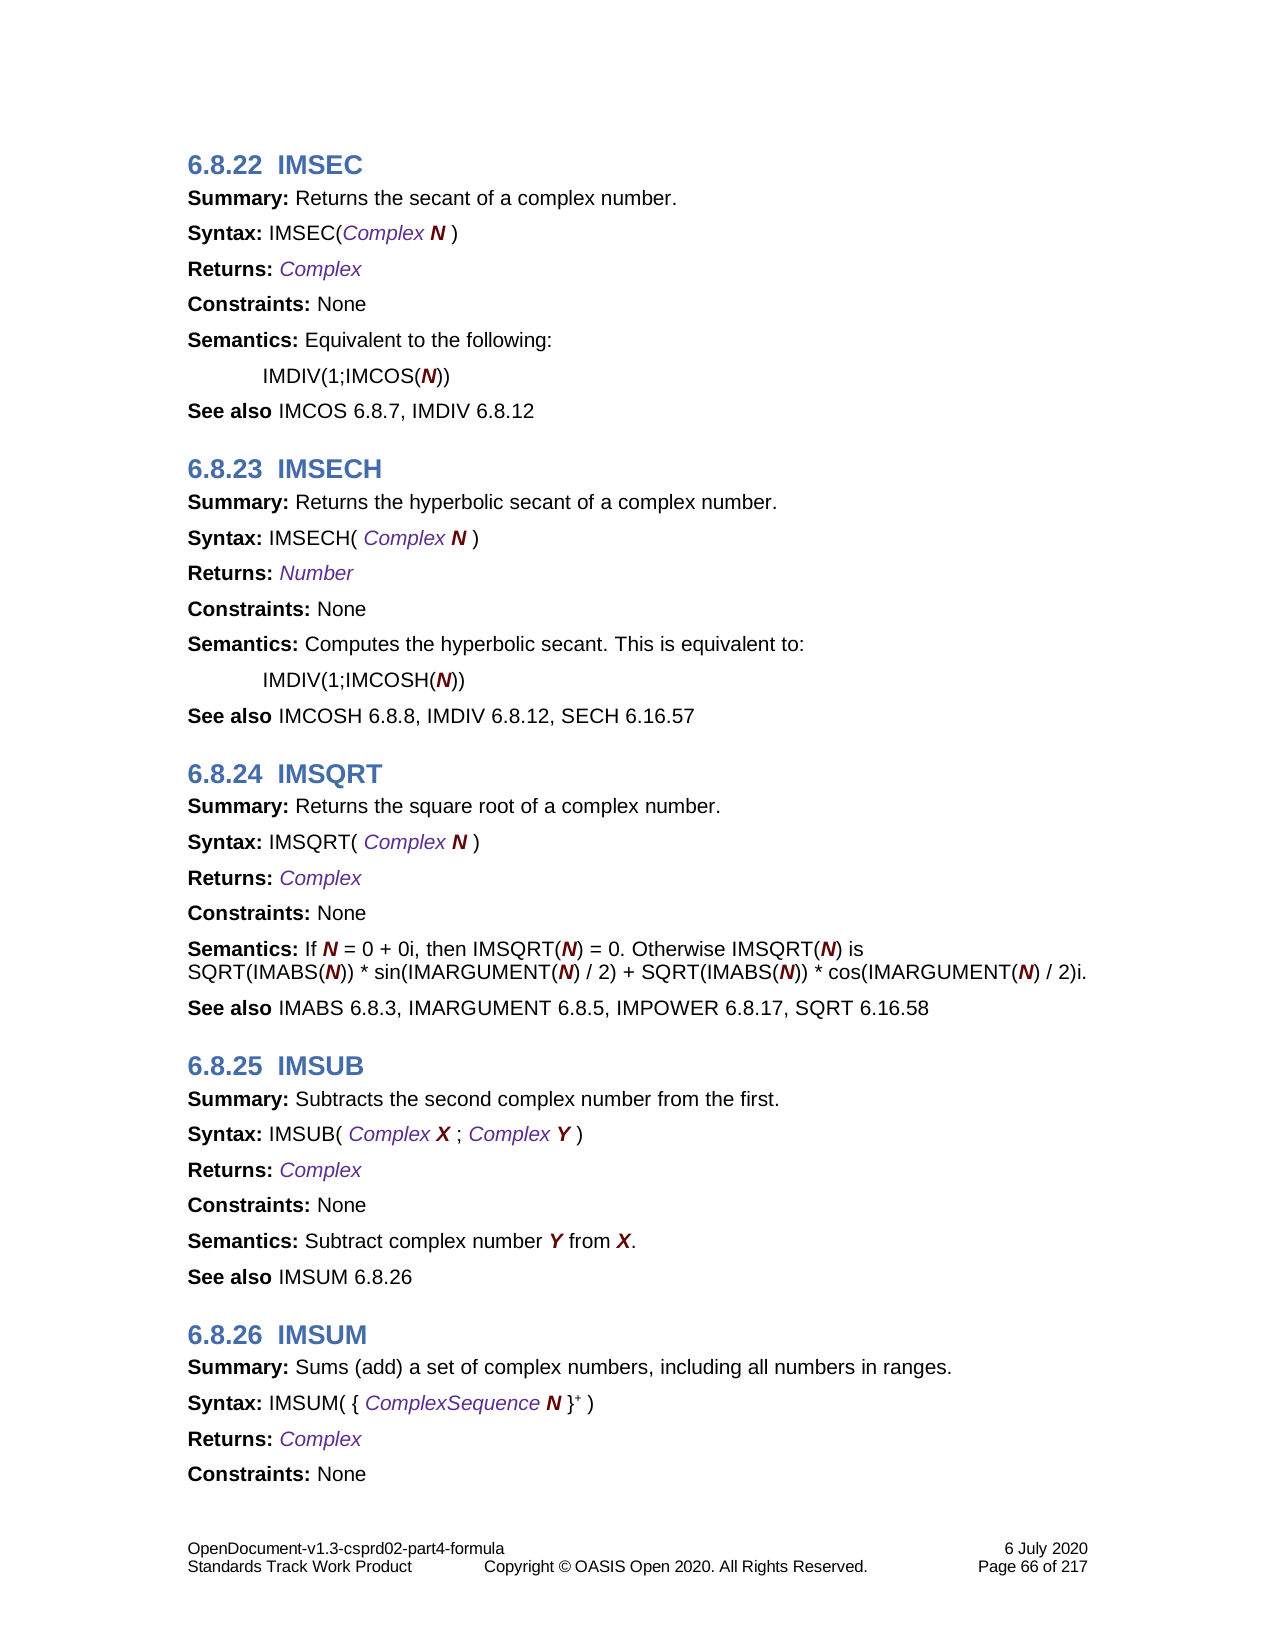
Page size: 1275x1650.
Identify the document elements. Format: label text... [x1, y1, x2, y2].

text Summary: Returns the square root of a complex number. [187, 795, 1088, 818]
text Summary: Subtracts the second complex number from the first. [187, 1087, 1088, 1111]
text IMDIV(1;IMCOSH(N)) [187, 668, 1088, 692]
text Returns: Complex [187, 1427, 1088, 1451]
text Semantics: Subtract complex number Y from X. [187, 1229, 1088, 1253]
text Constraints: None [187, 1463, 1088, 1486]
subtitle IMSECH [187, 454, 1088, 484]
text Summary: Sums (add) a set of complex numbers, including all numbers in ranges. [187, 1356, 1088, 1379]
text Summary: Returns the hyperbolic secant of a complex number. [187, 490, 1088, 514]
text Syntax: IMSQRT( Complex N ) [187, 830, 1088, 854]
subtitle IMSUB [187, 1051, 1088, 1081]
text Syntax: IMSEC(Complex N ) [187, 222, 1088, 245]
text Returns: Complex [187, 866, 1088, 889]
text Semantics: If N = 0 + 0i, then IMSQRT(N) = 0. Otherwise IMSQRT(N) is SQRT(IMABS(N)) * sin(IMARGUMENT(N) / 2) + SQRT(IMABS(N)) * cos(IMARGUMENT(N) / 2)i. [187, 937, 1088, 984]
text See also IMABS 6.8.3, IMARGUMENT 6.8.5, IMPOWER 6.8.17, SQRT 6.16.58 [187, 996, 1088, 1020]
text See also IMCOSH 6.8.8, IMDIV 6.8.12, SECH 6.16.57 [187, 704, 1088, 728]
text Constraints: None [187, 597, 1088, 621]
text Semantics: Equivalent to the following: [187, 328, 1088, 352]
text Returns: Number [187, 562, 1088, 585]
text Syntax: IMSUM( { ComplexSequence N }+ ) [187, 1391, 1088, 1415]
text See also IMSUM 6.8.26 [187, 1265, 1088, 1289]
text Summary: Returns the secant of a complex number. [187, 186, 1088, 209]
text See also IMCOS 6.8.7, IMDIV 6.8.12 [187, 400, 1088, 423]
subtitle IMSUM [187, 1320, 1088, 1350]
text Constraints: None [187, 293, 1088, 316]
subtitle IMSEC [187, 150, 1088, 180]
text Syntax: IMSUB( Complex X ; Complex Y ) [187, 1123, 1088, 1146]
text Returns: Complex [187, 1158, 1088, 1182]
text Returns: Complex [187, 257, 1088, 281]
subtitle IMSQRT [187, 759, 1088, 789]
text IMDIV(1;IMCOS(N)) [187, 364, 1088, 388]
text Constraints: None [187, 1194, 1088, 1217]
text Syntax: IMSECH( Complex N ) [187, 526, 1088, 549]
text Constraints: None [187, 902, 1088, 925]
text Semantics: Computes the hyperbolic secant. This is equivalent to: [187, 633, 1088, 656]
